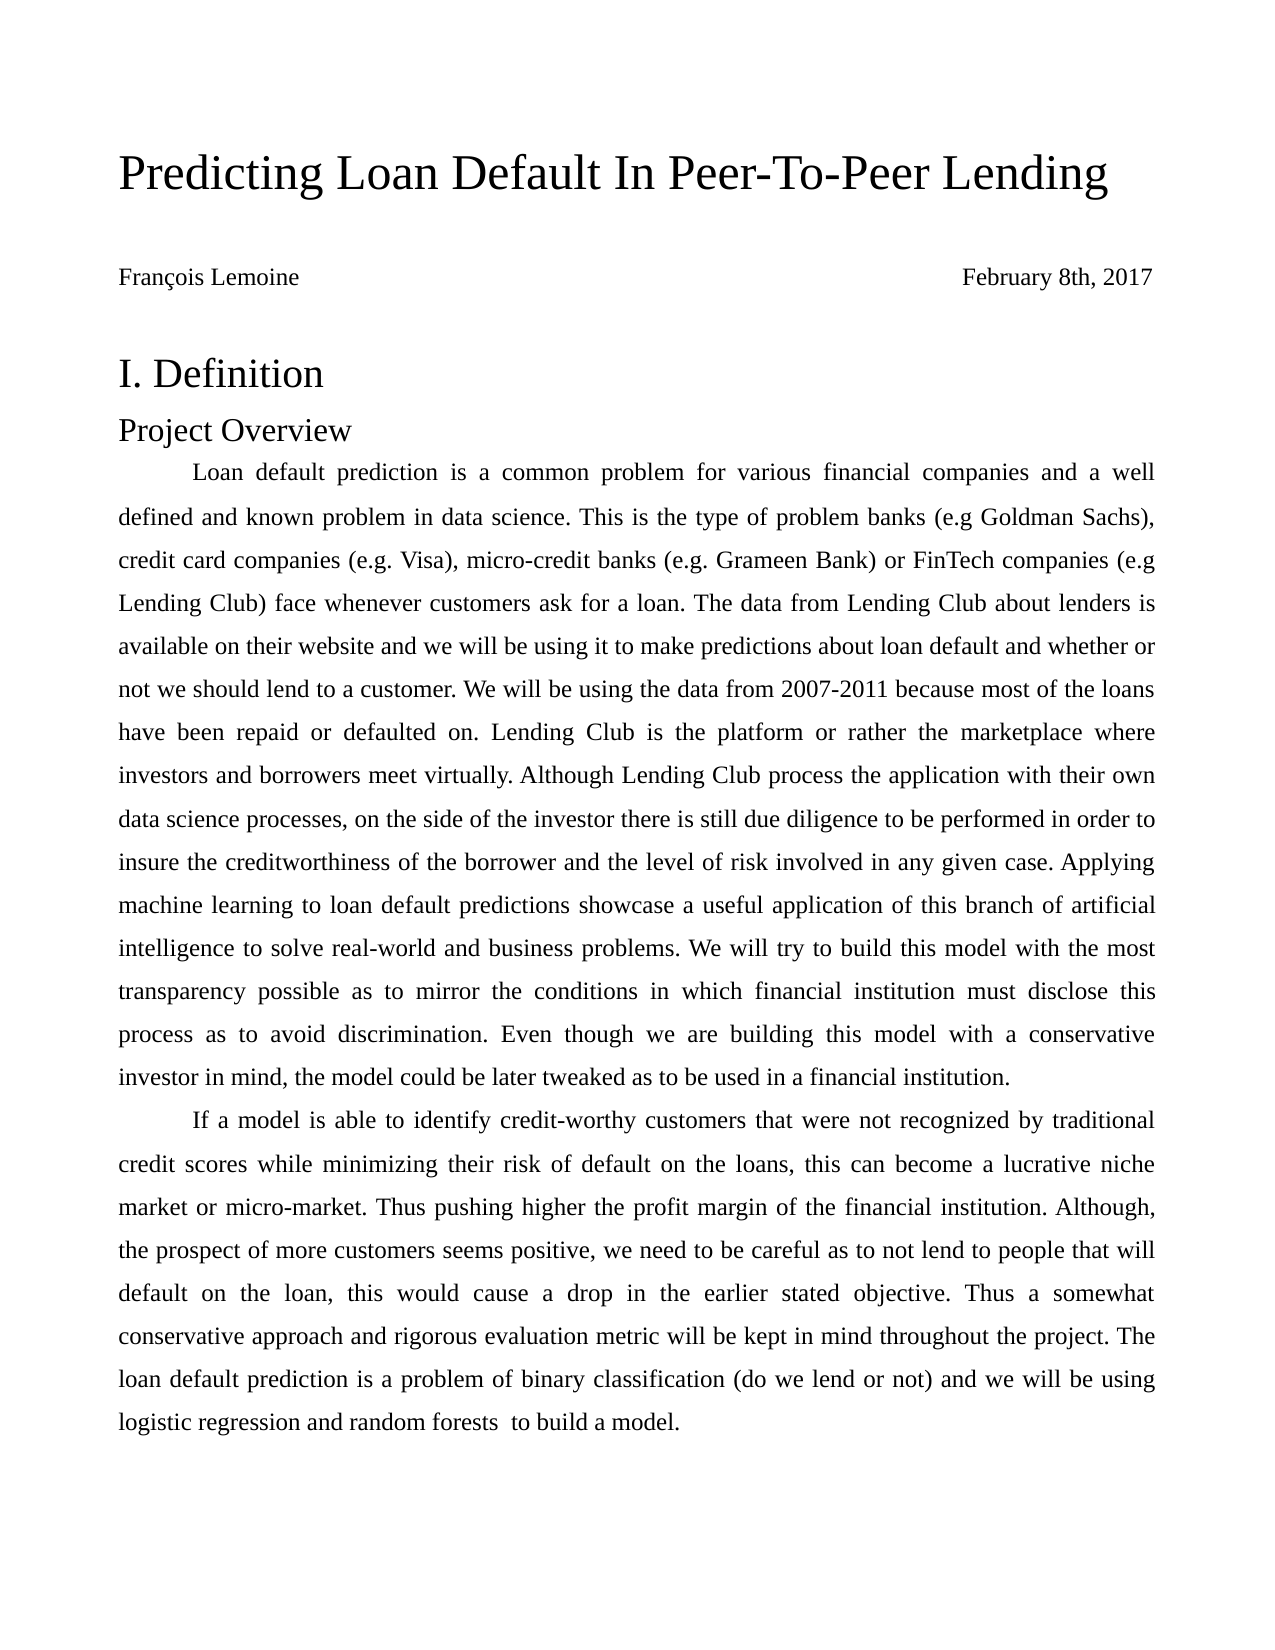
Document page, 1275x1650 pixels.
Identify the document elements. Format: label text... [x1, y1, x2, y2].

text François Lemoine February 8th, 2017 [118, 262, 1157, 291]
text I. Definition [118, 348, 1157, 396]
text Loan default prediction is a common problem for various financial companies and a well defined and known problem in data science. This is the type of problem banks (e.g Goldman Sachs), credit card companies (e.g. Visa), micro-credit banks (e.g. Grameen Bank) or FinTech companies (e.g Lending Club) face whenever customers ask for a loan. The data from Lending Club about lenders is available on their website and we will be using it to make predictions about loan default and whether or not we should lend to a customer. We will be using the data from 2007-2011 because most of the loans have been repaid or defaulted on. Lending Club is the platform or rather the marketplace where investors and borrowers meet virtually. Although Lending Club process the application with their own data science processes, on the side of the investor there is still due diligence to be performed in order to insure the creditworthiness of the borrower and the level of risk involved in any given case. Applying machine learning to loan default predictions showcase a useful application of this branch of artificial intelligence to solve real-world and business problems. We will try to build this model with the most transparency possible as to mirror the conditions in which financial institution must disclose this process as to avoid discrimination. Even though we are building this model with a conservative investor in mind, the model could be later tweaked as to be used in a financial institution. [118, 449, 1157, 1091]
text Project Overview [118, 411, 1157, 449]
text If a model is able to identify credit-worthy customers that were not recognized by traditional credit scores while minimizing their risk of default on the loans, this can become a lucrative niche market or micro-market. Thus pushing higher the profit margin of the financial institution. Although, the prospect of more customers seems positive, we need to be careful as to not lend to people that will default on the loan, this would cause a drop in the earlier stated objective. Thus a somewhat conservative approach and rigorous evaluation metric will be kept in mind throughout the project. The loan default prediction is a problem of binary classification (do we lend or not) and we will be using logistic regression and random forests to build a model. [118, 1106, 1157, 1436]
subtitle Predicting Loan Default In Peer-To-Peer Lending [118, 143, 1157, 201]
